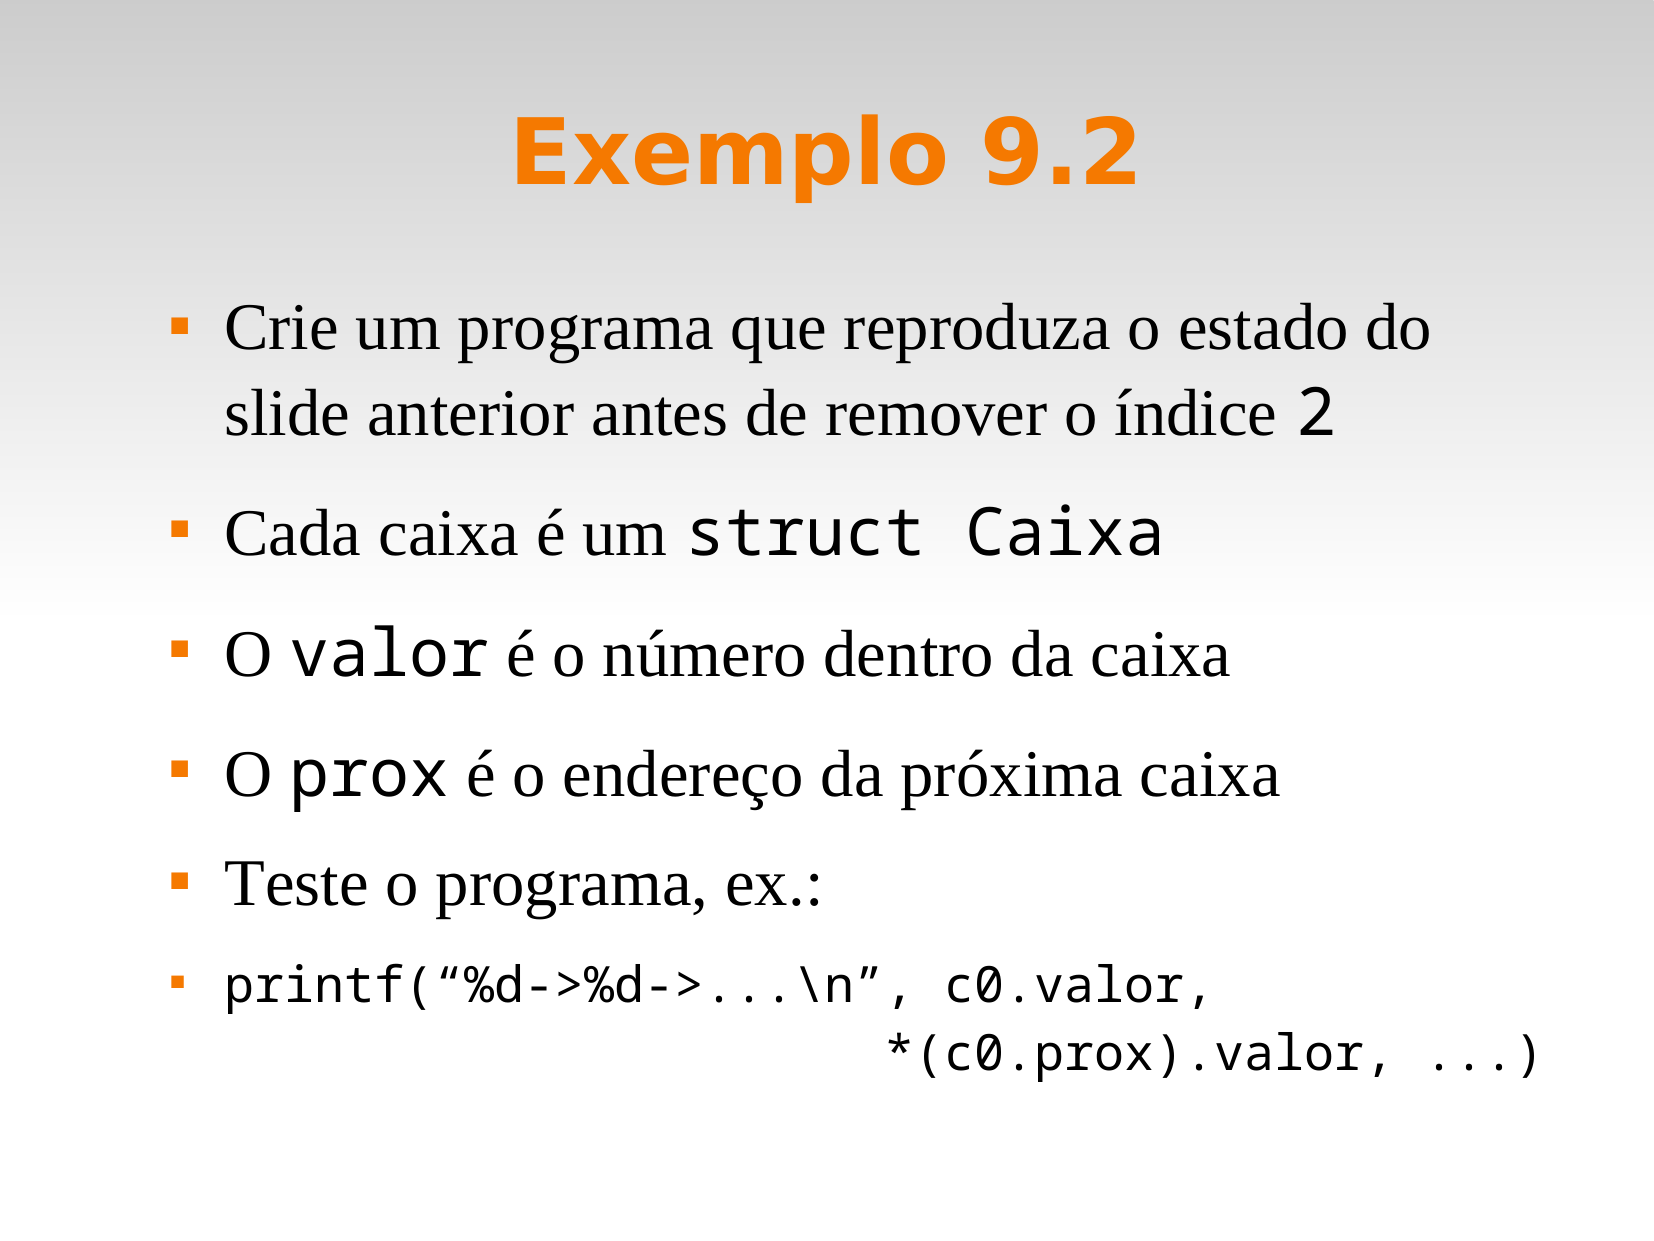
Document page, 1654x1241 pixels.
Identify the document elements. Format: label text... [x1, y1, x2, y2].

title Exemplo 9.2 [82, 49, 1571, 257]
list Crie um programa que reproduza o estado do slide anterior antes de remover o índice 2 Cada caixa é um struct Caixa O valor é o número dentro da caixa O prox é o endereço da próxima caixa Teste o programa, ex.: printf(“%d->%d->...\n”, c0.valor, *(c0.prox).valor, ...) [82, 290, 1571, 1120]
